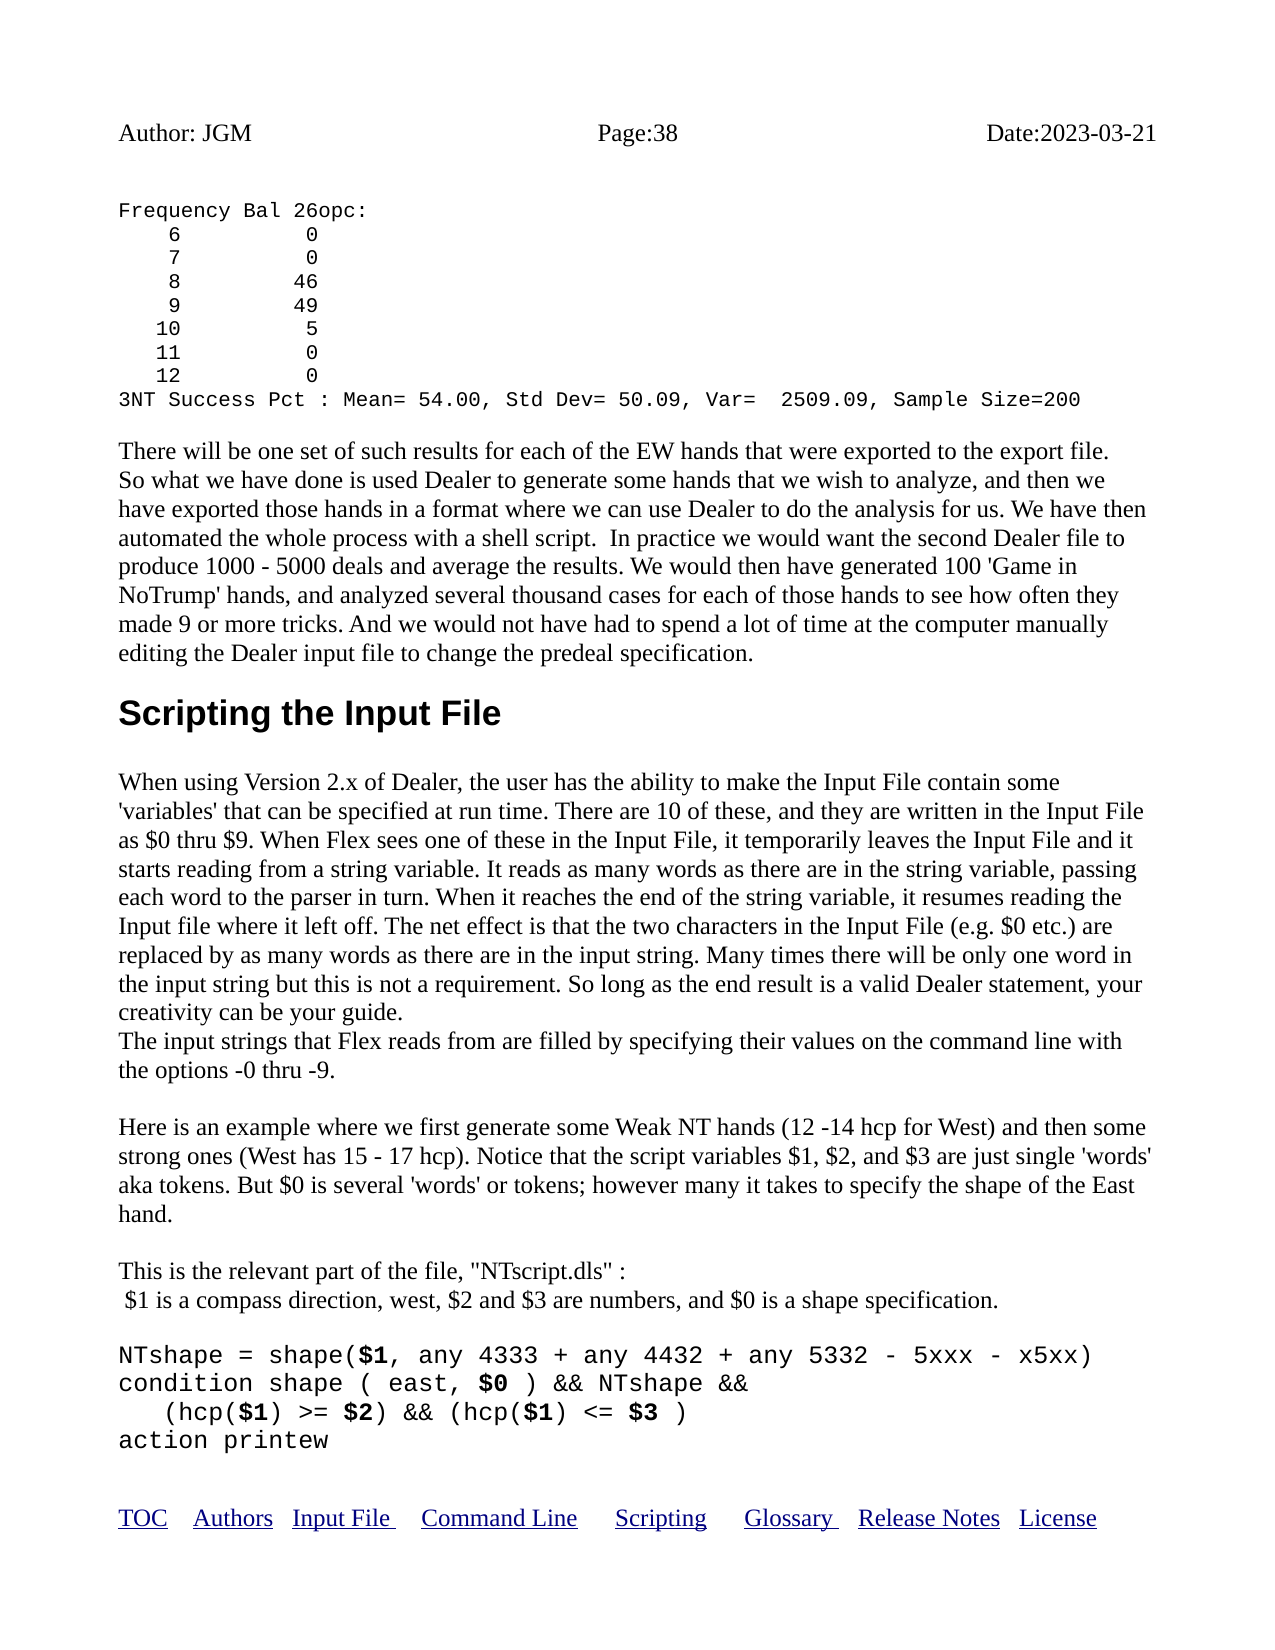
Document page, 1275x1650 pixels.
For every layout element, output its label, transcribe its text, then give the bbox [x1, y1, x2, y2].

text 6 0 [118, 224, 1157, 247]
text This is the relevant part of the file, "NTscript.dls" : [118, 1256, 1157, 1285]
text condition shape ( east, $0 ) && NTshape && [118, 1371, 1157, 1399]
text 3NT Success Pct : Mean= 54.00, Std Dev= 50.09, Var= 2509.09, Sample Size=200 [118, 389, 1157, 413]
text 10 5 [118, 318, 1157, 342]
text Here is an example where we first generate some Weak NT hands (12 -14 hcp for West) and then some strong ones (West has 15 - 17 hcp). Notice that the script variables $1, $2, and $3 are just single 'words' aka tokens. But $0 is several 'words' or tokens; however many it takes to specify the shape of the East hand. [118, 1112, 1157, 1227]
text NTshape = shape($1, any 4333 + any 4432 + any 5332 - 5xxx - x5xx) [118, 1342, 1157, 1371]
text 8 46 [118, 271, 1157, 294]
text 11 0 [118, 342, 1157, 366]
text So what we have done is used Dealer to generate some hands that we wish to analyze, and then we have exported those hands in a format where we can use Dealer to do the analysis for us. We have then automated the whole process with a shell script. In practice we would want the second Dealer file to produce 1000 - 5000 deals and average the results. We would then have generated 100 'Game in NoTrump' hands, and analyzed several thousand cases for each of those hands to see how often they made 9 or more tricks. And we would not have had to spend a lot of time at the computer manually editing the Dealer input file to change the predeal specification. [118, 465, 1157, 666]
text Frequency Bal 26opc: [118, 200, 1157, 224]
text 9 49 [118, 294, 1157, 318]
text 7 0 [118, 247, 1157, 271]
subtitle Scripting the Input File [118, 692, 1157, 733]
text action printew [118, 1427, 1157, 1456]
text $1 is a compass direction, west, $2 and $3 are numbers, and $0 is a shape specification. [118, 1285, 1157, 1314]
text The input strings that Flex reads from are filled by specifying their values on the command line with the options -0 thru -9. [118, 1026, 1157, 1084]
text 12 0 [118, 366, 1157, 389]
text There will be one set of such results for each of the EW hands that were exported to the export file. [118, 436, 1157, 465]
text When using Version 2.x of Dealer, the user has the ability to make the Input File contain some 'variables' that can be specified at run time. There are 10 of these, and they are written in the Input File as $0 thru $9. When Flex sees one of these in the Input File, it temporarily leaves the Input File and it starts reading from a string variable. It reads as many words as there are in the string variable, passing each word to the parser in turn. When it reaches the end of the string variable, it resumes reading the Input file where it left off. The net effect is that the two characters in the Input File (e.g. $0 etc.) are replaced by as many words as there are in the input string. Many times there will be only one word in the input string but this is not a requirement. So long as the end result is a valid Dealer statement, your creativity can be your guide. [118, 767, 1157, 1026]
text (hcp($1) >= $2) && (hcp($1) <= $3 ) [118, 1399, 1157, 1427]
